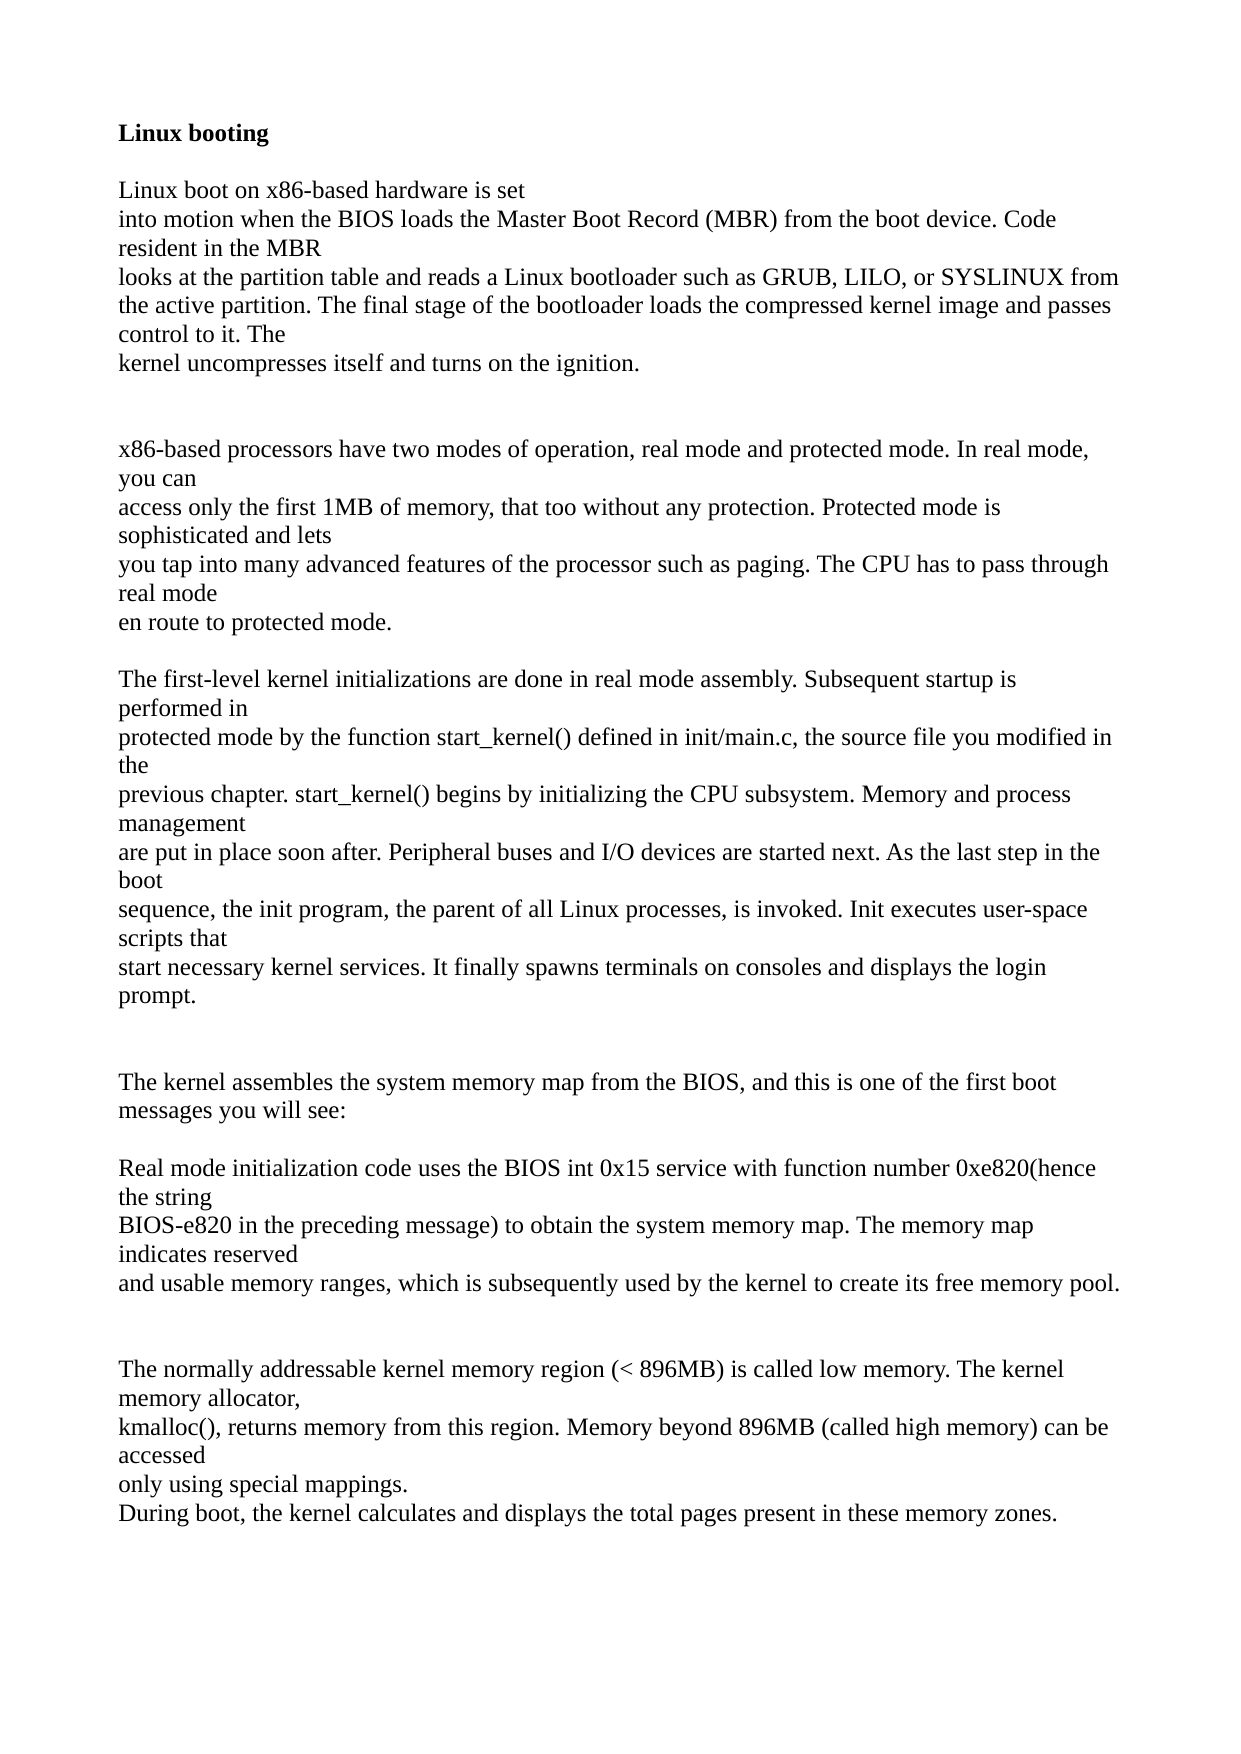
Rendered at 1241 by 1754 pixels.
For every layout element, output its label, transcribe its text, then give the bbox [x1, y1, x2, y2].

text The first-level kernel initializations are done in real mode assembly. Subsequent startup is performed in [118, 664, 1122, 722]
text The normally addressable kernel memory region (< 896MB) is called low memory. The kernel memory allocator, [118, 1354, 1122, 1412]
text kernel uncompresses itself and turns on the ignition. [118, 348, 1122, 377]
text only using special mappings. [118, 1469, 1122, 1498]
text start necessary kernel services. It finally spawns terminals on consoles and displays the login prompt. [118, 952, 1122, 1009]
text The kernel assembles the system memory map from the BIOS, and this is one of the first boot messages you will see: [118, 1067, 1122, 1124]
text sequence, the init program, the parent of all Linux processes, is invoked. Init executes user-space scripts that [118, 894, 1122, 952]
text previous chapter. start_kernel() begins by initializing the CPU subsystem. Memory and process management [118, 779, 1122, 837]
text Linux boot on x86-based hardware is set [118, 176, 1122, 204]
text Linux booting [118, 118, 1122, 147]
text you tap into many advanced features of the processor such as paging. The CPU has to pass through real mode [118, 549, 1122, 607]
text protected mode by the function start_kernel() defined in init/main.c, the source file you modified in the [118, 722, 1122, 779]
text During boot, the kernel calculates and displays the total pages present in these memory zones. [118, 1498, 1122, 1527]
text Real mode initialization code uses the BIOS int 0x15 service with function number 0xe820(hence the string [118, 1153, 1122, 1211]
text kmalloc(), returns memory from this region. Memory beyond 896MB (called high memory) can be accessed [118, 1412, 1122, 1469]
text x86-based processors have two modes of operation, real mode and protected mode. In real mode, you can [118, 434, 1122, 492]
text access only the first 1MB of memory, that too without any protection. Protected mode is sophisticated and lets [118, 492, 1122, 549]
text into motion when the BIOS loads the Master Boot Record (MBR) from the boot device. Code resident in the MBR [118, 204, 1122, 262]
text looks at the partition table and reads a Linux bootloader such as GRUB, LILO, or SYSLINUX from the active partition. The final stage of the bootloader loads the compressed kernel image and passes control to it. The [118, 262, 1122, 348]
text are put in place soon after. Peripheral buses and I/O devices are started next. As the last step in the boot [118, 837, 1122, 894]
text and usable memory ranges, which is subsequently used by the kernel to create its free memory pool. [118, 1268, 1122, 1297]
text BIOS-e820 in the preceding message) to obtain the system memory map. The memory map indicates reserved [118, 1211, 1122, 1268]
text en route to protected mode. [118, 607, 1122, 636]
